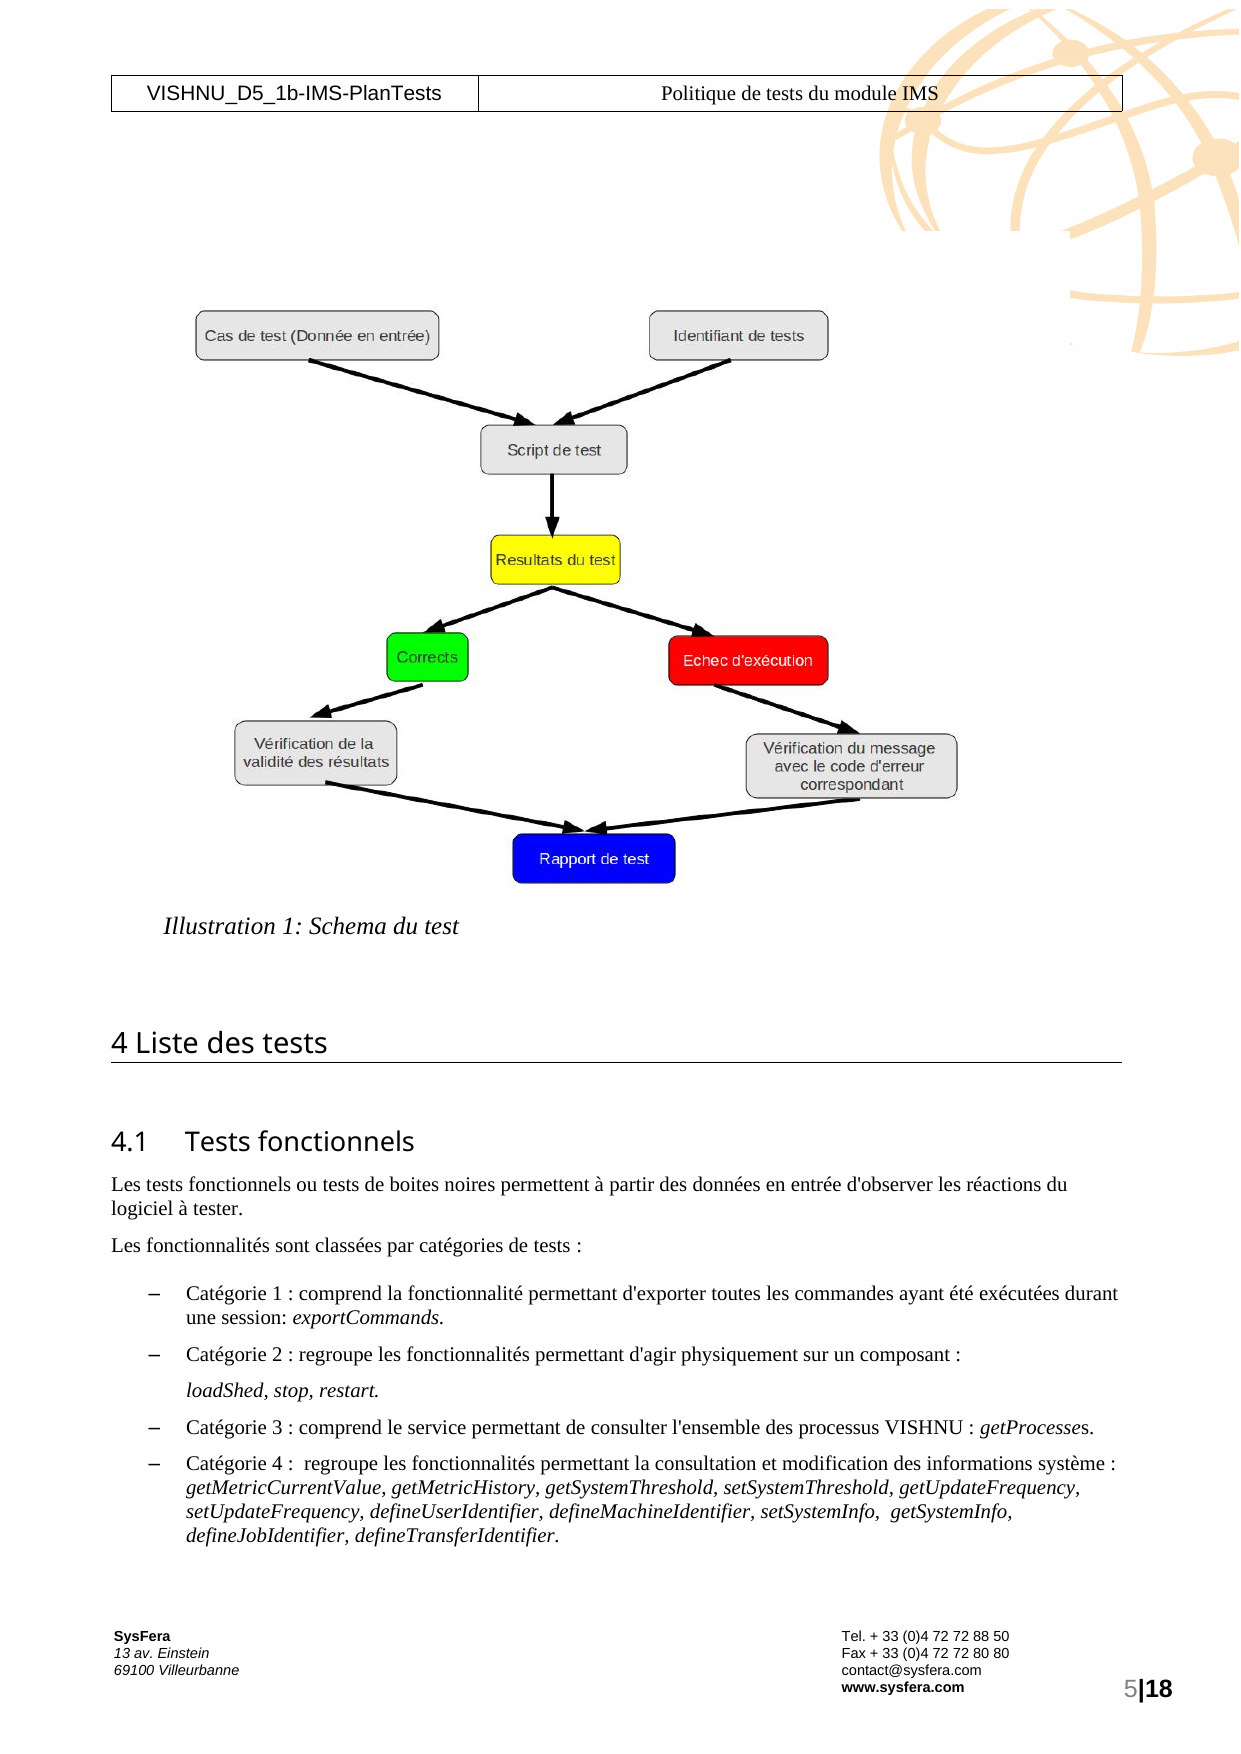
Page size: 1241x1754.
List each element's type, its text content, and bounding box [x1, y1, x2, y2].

list Catégorie 2 : regroupe les fonctionnalités permettant d'agir physiquement sur un composant : [148, 1341, 1122, 1366]
list loadShed, stop, restart. [148, 1378, 1122, 1402]
list Catégorie 3 : comprend le service permettant de consulter l'ensemble des processus VISHNU : getProcesses. [148, 1414, 1122, 1439]
text Les tests fonctionnels ou tests de boites noires permettent à partir des données en entrée d'observer les réactions du logiciel à tester. [111, 1172, 1122, 1220]
picture [1, 9, 1239, 912]
text Illustration 1: Schema du test [163, 912, 1070, 940]
list Catégorie 1 : comprend la fonctionnalité permettant d'exporter toutes les commandes ayant été exécutées durant une session: exportCommands. [148, 1281, 1122, 1329]
subtitle Liste des tests [111, 1022, 1122, 1062]
list Catégorie 4 : regroupe les fonctionnalités permettant la consultation et modification des informations système : getMetricCurrentValue, getMetricHistory, getSystemThreshold, setSystemThreshold, getUpdateFrequency, setUpdateFrequency, defineUserIdentifier, defineMachineIdentifier, setSystemInfo, getSystemInfo, defineJobIdentifier, defineTransferIdentifier. [148, 1451, 1122, 1547]
text Les fonctionnalités sont classées par catégories de tests : [111, 1233, 1122, 1257]
subtitle Tests fonctionnels [111, 1123, 1122, 1159]
